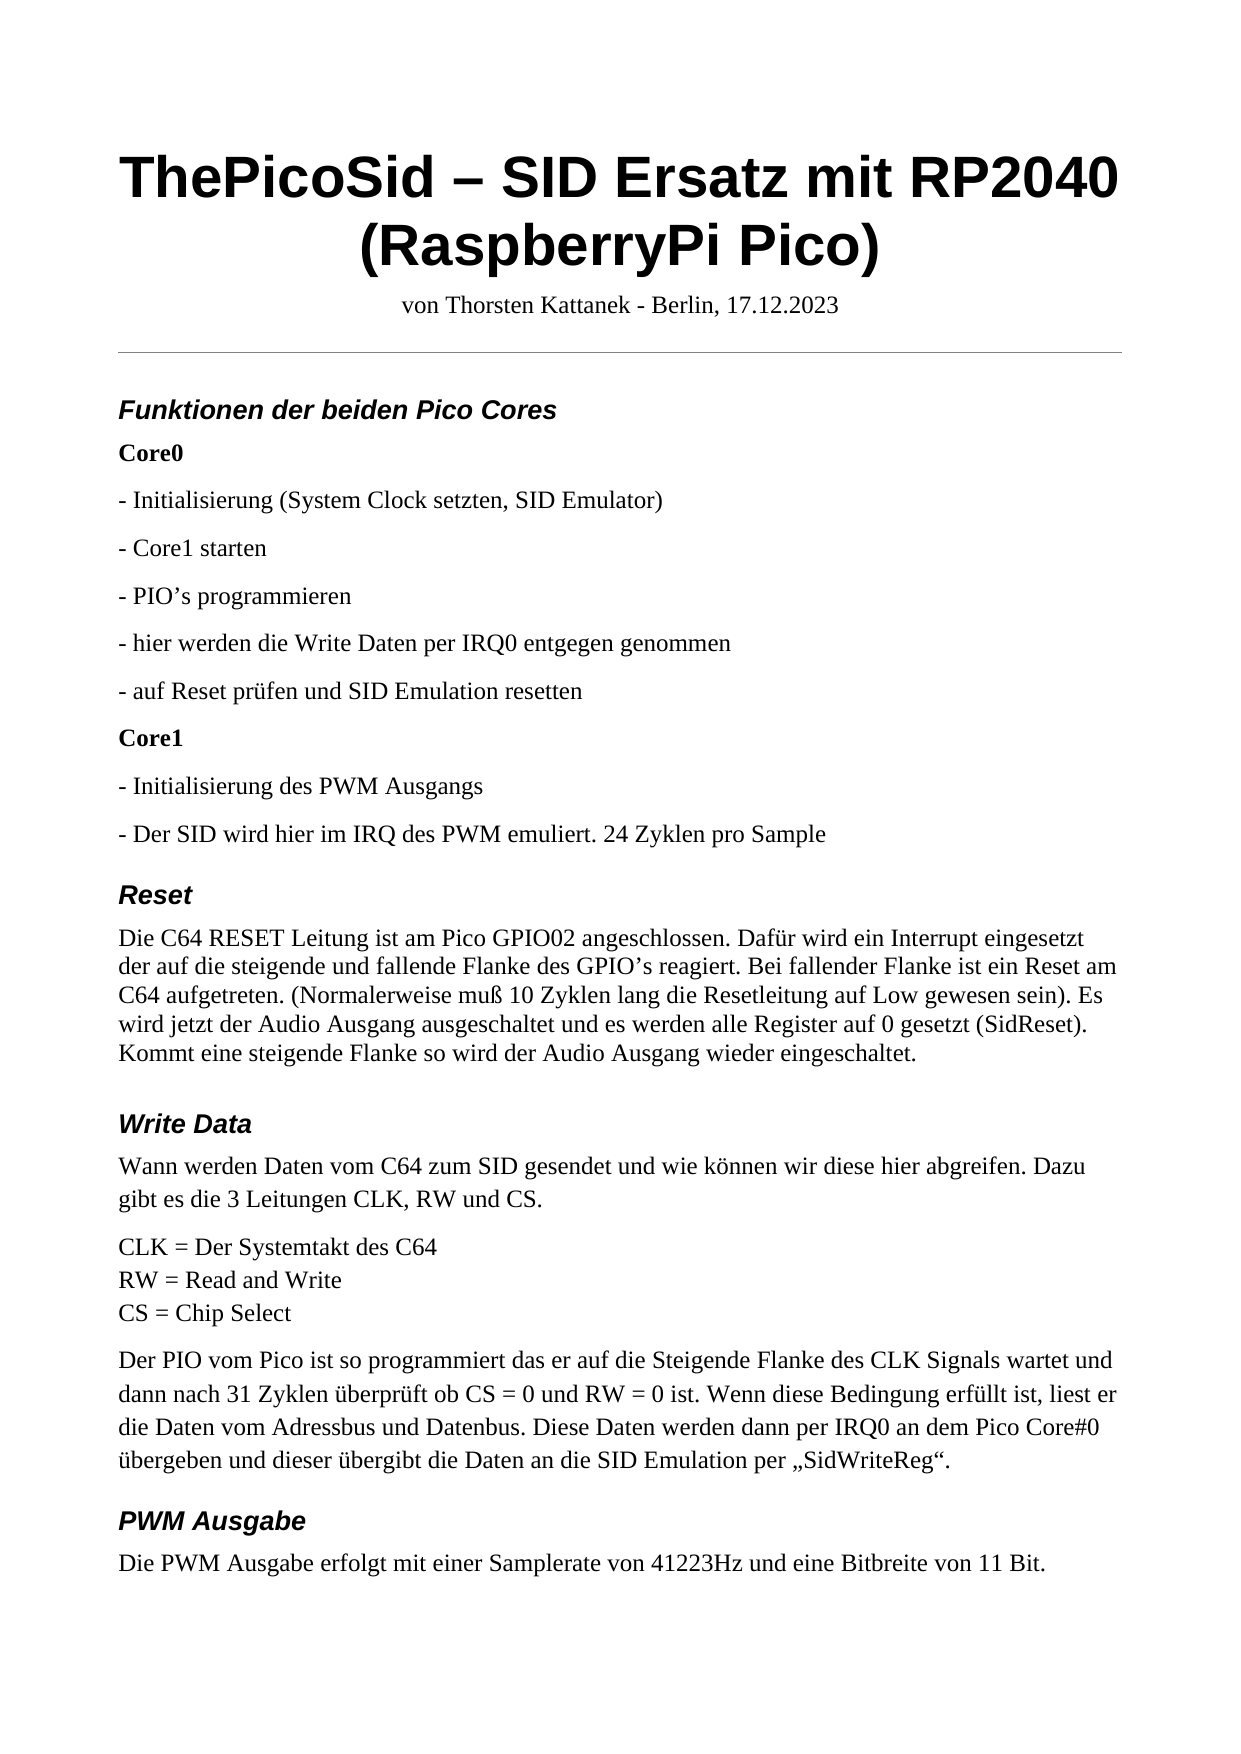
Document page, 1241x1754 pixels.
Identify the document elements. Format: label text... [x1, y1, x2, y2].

text von Thorsten Kattanek - Berlin, 17.12.2023 [118, 290, 1122, 318]
text Die C64 RESET Leitung ist am Pico GPIO02 angeschlossen. Dafür wird ein Interrupt eingesetzt der auf die steigende und fallende Flanke des GPIO’s reagiert. Bei fallender Flanke ist ein Reset am C64 aufgetreten. (Normalerweise muß 10 Zyklen lang die Resetleitung auf Low gewesen sein). Es wird jetzt der Audio Ausgang ausgeschaltet und es werden alle Register auf 0 gesetzt (SidReset). Kommt eine steigende Flanke so wird der Audio Ausgang wieder eingeschaltet. [118, 923, 1122, 1066]
text - Core1 starten [118, 533, 1122, 562]
subtitle Reset [118, 879, 1122, 910]
text Core1 [118, 723, 1122, 752]
text - Der SID wird hier im IRQ des PWM emuliert. 24 Zyklen pro Sample [118, 819, 1122, 847]
text - PIO’s programmieren [118, 581, 1122, 609]
subtitle Funktionen der beiden Pico Cores [118, 394, 1122, 425]
text Die PWM Ausgabe erfolgt mit einer Samplerate von 41223Hz und eine Bitbreite von 11 Bit. [118, 1548, 1122, 1577]
text CLK = Der Systemtakt des C64 RW = Read and Write CS = Chip Select [118, 1232, 1122, 1327]
title ThePicoSid – SID Ersatz mit RP2040 (RaspberryPi Pico) [118, 143, 1122, 277]
text - hier werden die Write Daten per IRQ0 entgegen genommen [118, 628, 1122, 657]
text Der PIO vom Pico ist so programmiert das er auf die Steigende Flanke des CLK Signals wartet und dann nach 31 Zyklen überprüft ob CS = 0 und RW = 0 ist. Wenn diese Bedingung erfüllt ist, liest er die Daten vom Adressbus und Datenbus. Diese Daten werden dann per IRQ0 an dem Pico Core#0 übergeben und dieser übergibt die Daten an die SID Emulation per „SidWriteReg“. [118, 1346, 1122, 1473]
text Core0 [118, 438, 1122, 467]
text Wann werden Daten vom C64 zum SID gesendet und wie können wir diese hier abgreifen. Dazu gibt es die 3 Leitungen CLK, RW und CS. [118, 1151, 1122, 1213]
text - auf Reset prüfen und SID Emulation resetten [118, 676, 1122, 705]
subtitle Write Data [118, 1108, 1122, 1139]
text - Initialisierung (System Clock setzten, SID Emulator) [118, 486, 1122, 514]
text - Initialisierung des PWM Ausgangs [118, 771, 1122, 800]
subtitle PWM Ausgabe [118, 1505, 1122, 1536]
